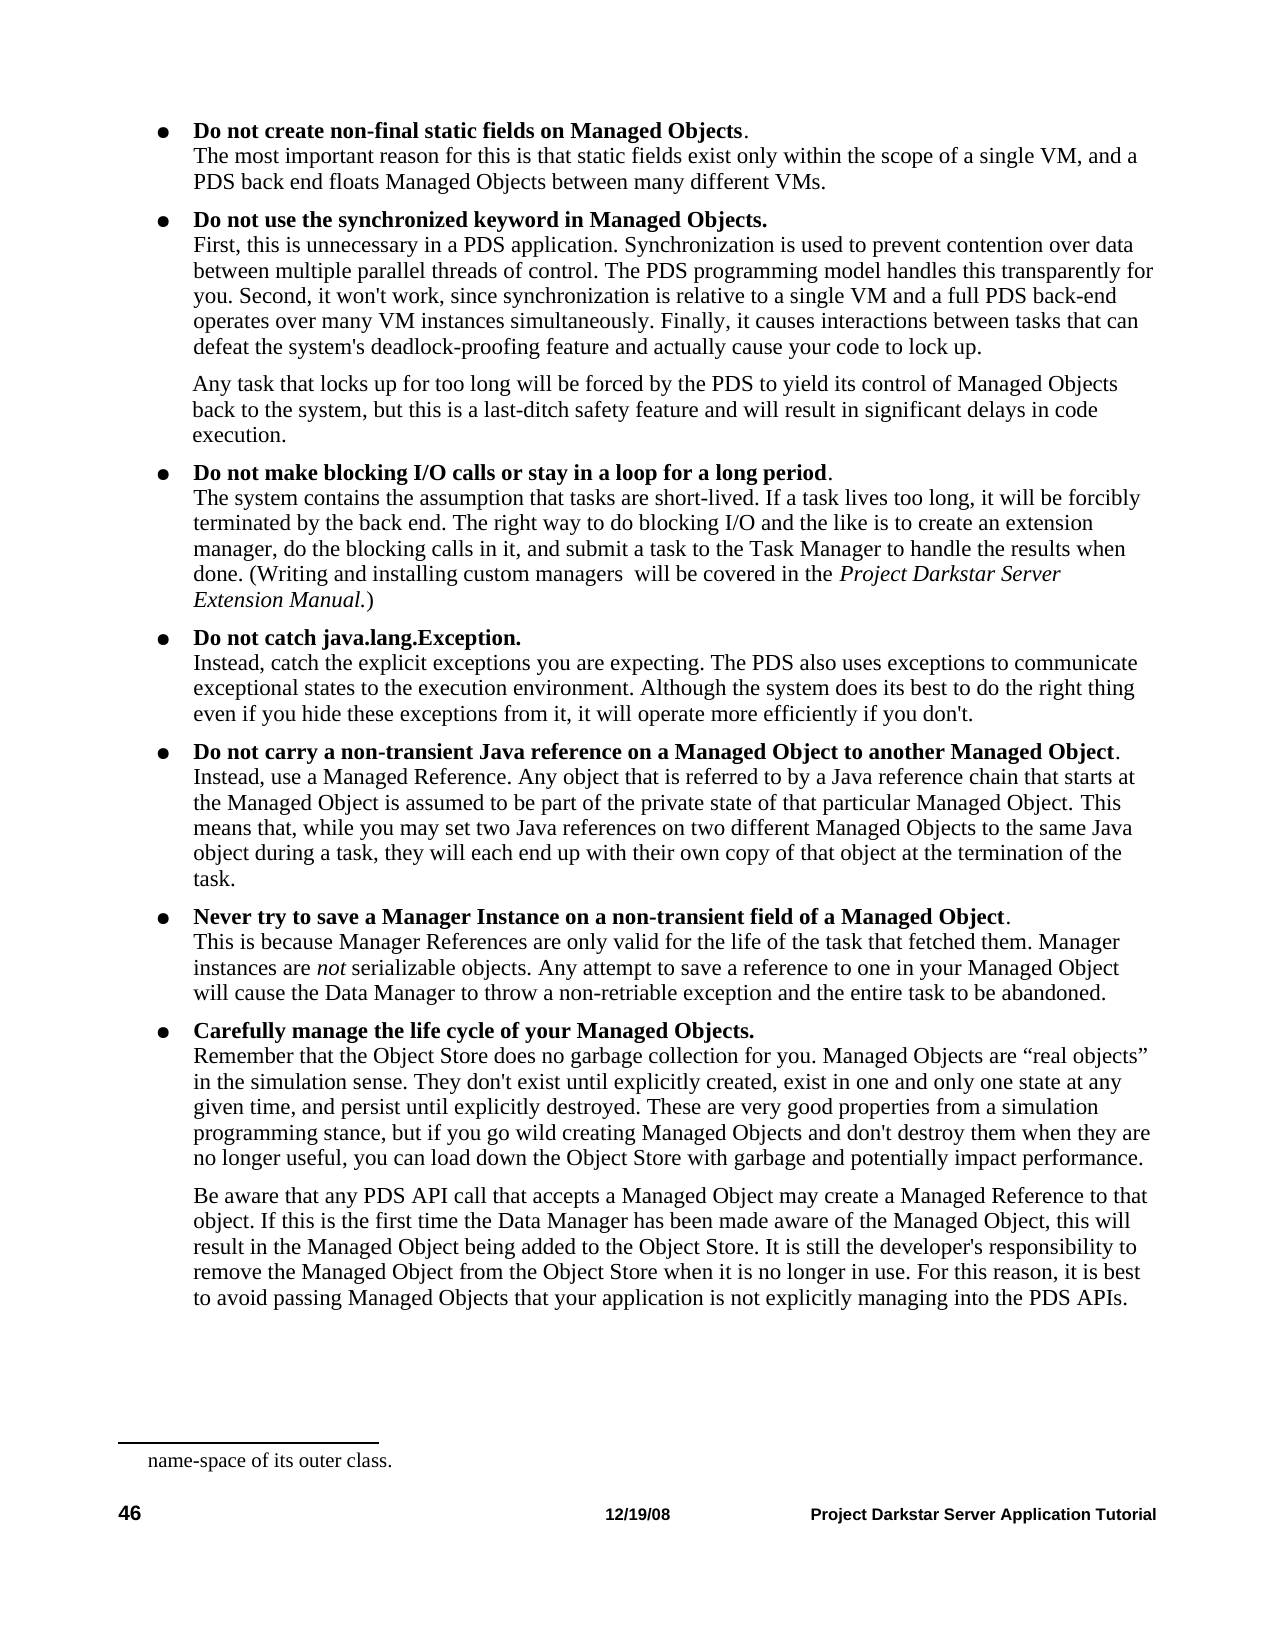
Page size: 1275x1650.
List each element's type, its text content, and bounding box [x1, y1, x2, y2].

list Do not use the synchronized keyword in Managed Objects. First, this is unnecessary in a PDS application. Synchronization is used to prevent contention over data between multiple parallel threads of control. The PDS programming model handles this transparently for you. Second, it won't work, since synchronization is relative to a single VM and a full PDS back-end operates over many VM instances simultaneously. Finally, it causes interactions between tasks that can defeat the system's deadlock-proofing feature and actually cause your code to lock up. [156, 207, 1157, 359]
list Do not make blocking I/O calls or stay in a loop for a long period. The system contains the assumption that tasks are short-lived. If a task lives too long, it will be forcibly terminated by the back end. The right way to do blocking I/O and the like is to create an extension manager, do the blocking calls in it, and submit a task to the Task Manager to handle the results when done. (Writing and installing custom managers will be covered in the Project Darkstar Server Extension Manual.) [156, 459, 1157, 612]
text Any task that locks up for too long will be forced by the PDS to yield its control of Managed Objects back to the system, but this is a last-ditch safety feature and will result in significant delays in code execution. [192, 371, 1157, 448]
list Carefully manage the life cycle of your Managed Objects. Remember that the Object Store does no garbage collection for you. Managed Objects are “real objects” in the simulation sense. They don't exist until explicitly created, exist in one and only one state at any given time, and persist until explicitly destroyed. These are very good properties from a simulation programming stance, but if you go wild creating Managed Objects and don't destroy them when they are no longer useful, you can load down the Object Store with garbage and potentially impact performance. [156, 1018, 1157, 1170]
list Do not create non-final static fields on Managed Objects. The most important reason for this is that static fields exist only within the scope of a single VM, and a PDS back end floats Managed Objects between many different VMs. [156, 118, 1157, 194]
list Do not catch java.lang.Exception. Instead, catch the explicit exceptions you are expecting. The PDS also uses exceptions to communicate exceptional states to the execution environment. Although the system does its best to do the right thing even if you hide these exceptions from it, it will operate more efficiently if you don't. [156, 624, 1157, 726]
list Be aware that any PDS API call that accepts a Managed Object may create a Managed Reference to that object. If this is the first time the Data Manager has been made aware of the Managed Object, this will result in the Managed Object being added to the Object Store. It is still the developer's responsibility to remove the Managed Object from the Object Store when it is no longer in use. For this reason, it is best to avoid passing Managed Objects that your application is not explicitly managing into the PDS APIs. [156, 1183, 1157, 1310]
list Do not carry a non-transient Java reference on a Managed Object to another Managed Object. Instead, use a Managed Reference. Any object that is referred to by a Java reference chain that starts at the Managed Object is assumed to be part of the private state of that particular Managed Object. This means that, while you may set two Java references on two different Managed Objects to the same Java object during a task, they will each end up with their own copy of that object at the termination of the task. [156, 739, 1157, 891]
list Never try to save a Manager Instance on a non-transient field of a Managed Object. This is because Manager References are only valid for the life of the task that fetched them. Manager instances are not serializable objects. Any attempt to save a reference to one in your Managed Object will cause the Data Manager to throw a non-retriable exception and the entire task to be abandoned. [156, 904, 1157, 1005]
list name-space of its outer class. [118, 1449, 1157, 1472]
